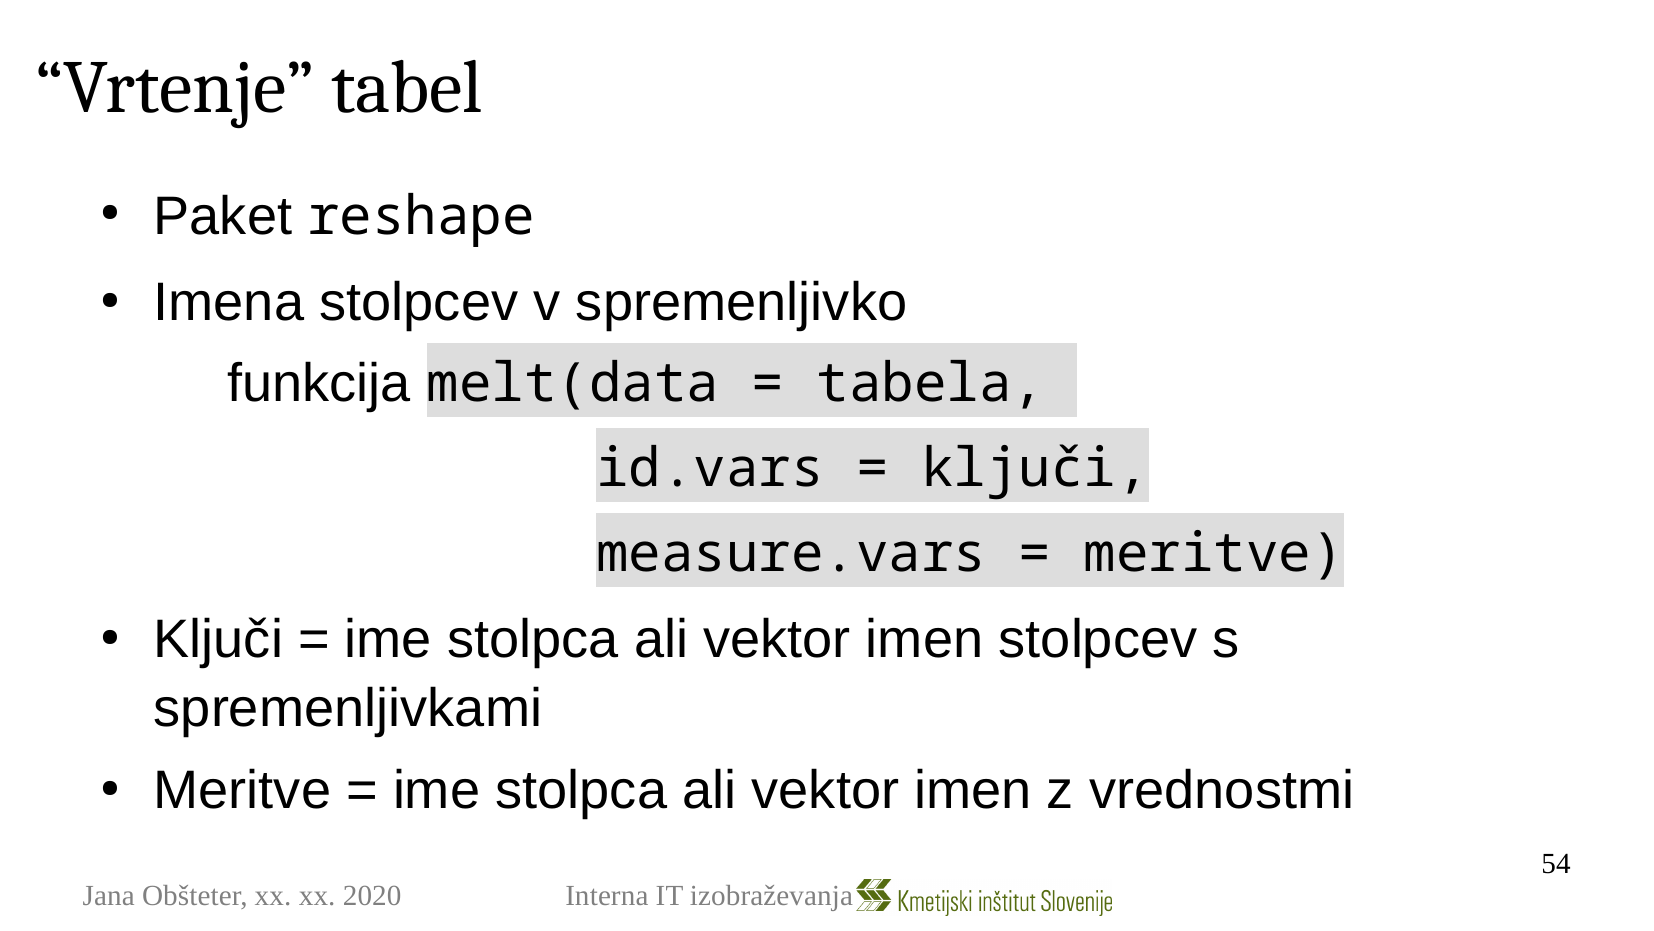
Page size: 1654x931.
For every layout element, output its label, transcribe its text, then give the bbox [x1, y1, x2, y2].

list Paket reshape Imena stolpcev v spremenljivko funkcija melt(data = tabela, id.vars = ključi, measure.vars = meritve) Ključi = ime stolpca ali vektor imen stolpcev s spremenljivkami Meritve = ime stolpca ali vektor imen z vrednostmi [82, 165, 1642, 827]
title “Vrtenje” tabel [35, 21, 1524, 154]
picture [856, 879, 1112, 916]
